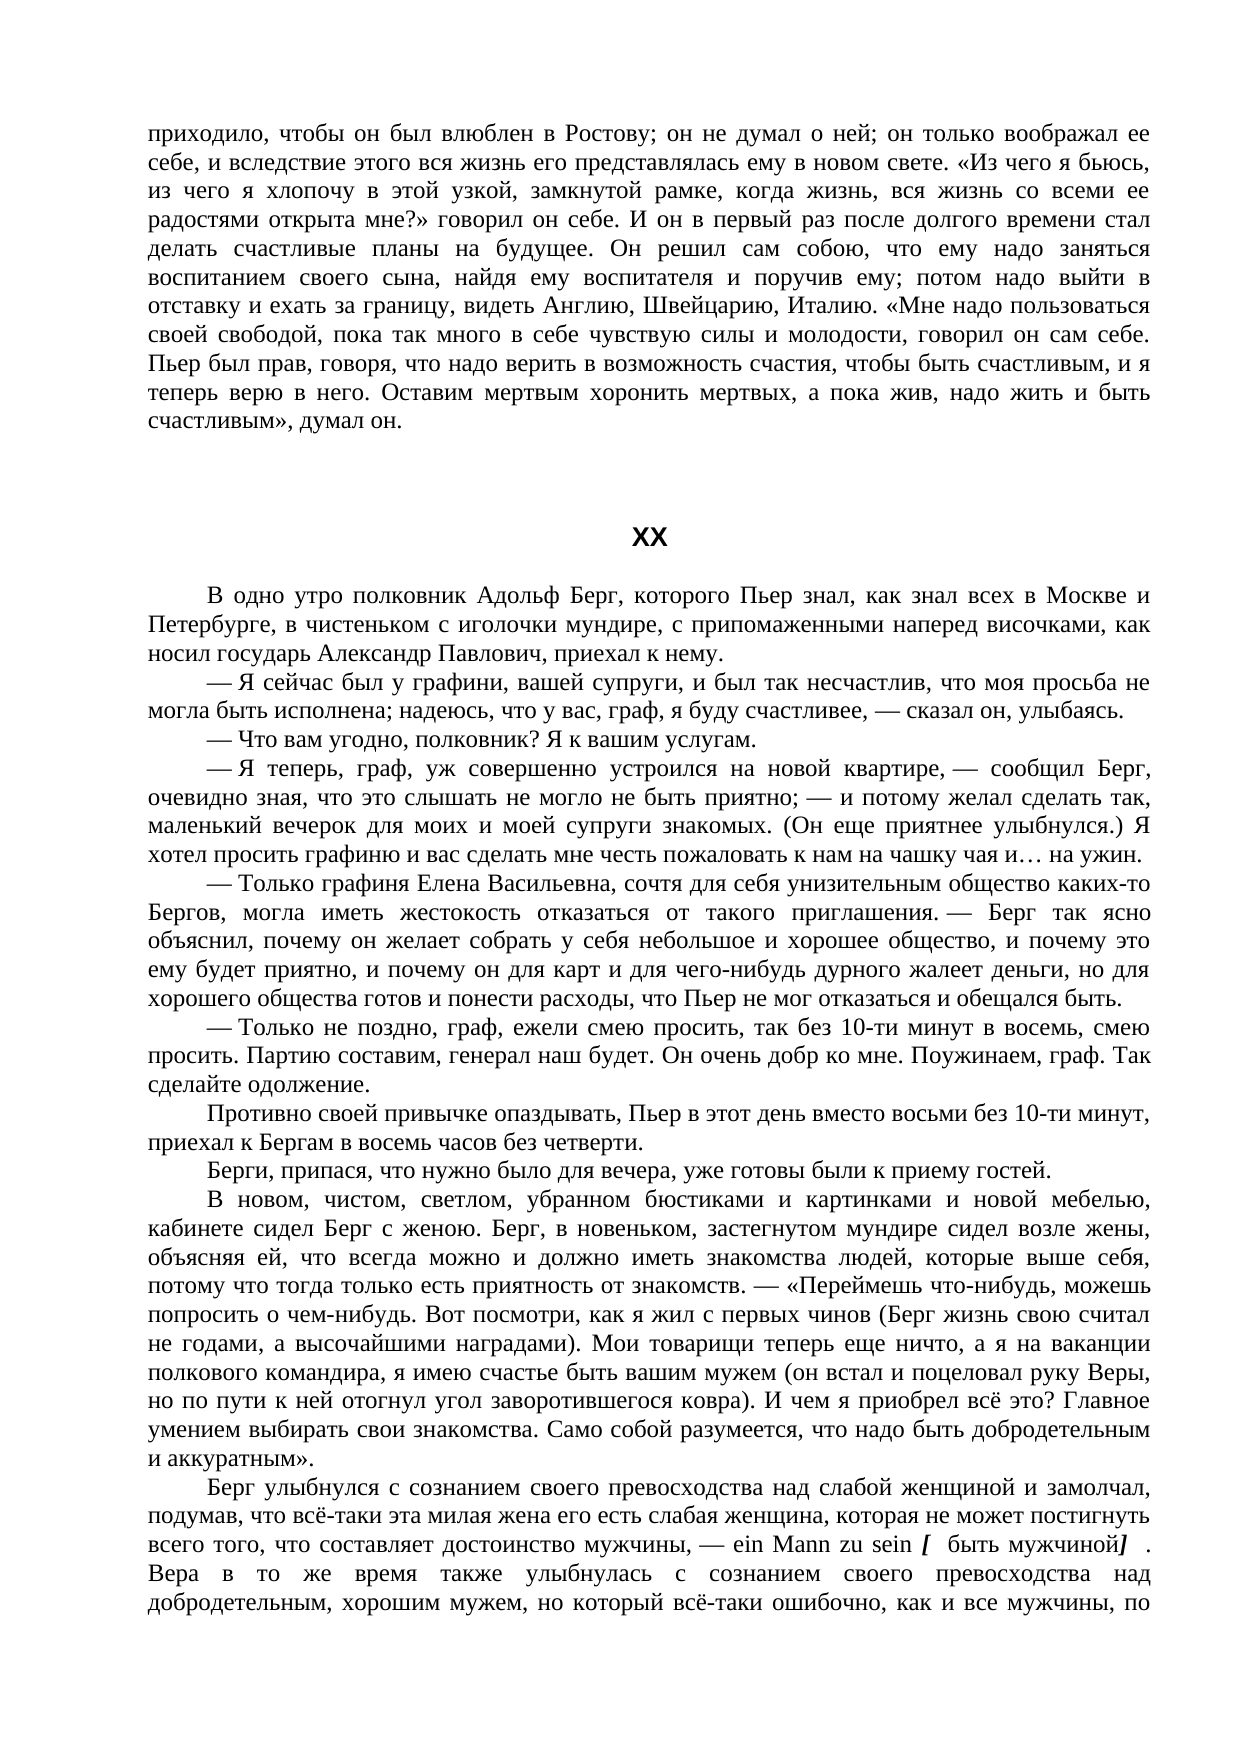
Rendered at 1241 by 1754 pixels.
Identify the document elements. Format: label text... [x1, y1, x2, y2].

subtitle XX [148, 521, 1152, 552]
text В одно утро полковник Адольф Берг, которого Пьер знал, как знал всех в Москве и Петербурге, в чистеньком с иголочки мундире, с припомаженными наперед височками, как носил государь Александр Павлович, приехал к нему. [148, 581, 1152, 667]
text В новом, чистом, светлом, убранном бюстиками и картинками и новой мебелью, кабинете сидел Берг с женою. Берг, в новеньком, застегнутом мундире сидел возле жены, объясняя ей, что всегда можно и должно иметь знакомства людей, которые выше себя, потому что тогда только есть приятность от знакомств. — «Переймешь что-нибудь, можешь попросить о чем-нибудь. Вот посмотри, как я жил с первых чинов (Берг жизнь свою считал не годами, а высочайшими наградами). Мои товарищи теперь еще ничто, а я на ваканции полкового командира, я имею счастье быть вашим мужем (он встал и поцеловал руку Веры, но по пути к ней отогнул угол заворотившегося ковра). И чем я приобрел всё это? Главное умением выбирать свои знакомства. Само собой разумеется, что надо быть добродетельным и аккуратным». [148, 1184, 1152, 1472]
text — Что вам угодно, полковник? Я к вашим услугам. [148, 724, 1152, 753]
text Противно своей привычке опаздывать, Пьер в этот день вместо восьми без 10-ти минут, приехал к Бергам в восемь часов без четверти. [148, 1098, 1152, 1156]
text — Только графиня Елена Васильевна, сочтя для себя унизительным общество каких-то Бергов, могла иметь жестокость отказаться от такого приглашения. — Берг так ясно объяснил, почему он желает собрать у себя небольшое и хорошее общество, и почему это ему будет приятно, и почему он для карт и для чего-нибудь дурного жалеет деньги, но для хорошего общества готов и понести расходы, что Пьер не мог отказаться и обещался быть. [148, 868, 1152, 1012]
text Берг улыбнулся с сознанием своего превосходства над слабой женщиной и замолчал, подумав, что всё-таки эта милая жена его есть слабая женщина, которая не может постигнуть всего того, что составляет достоинство мужчины, — ein Mann zu sein [ быть мужчиной] . Вера в то же время также улыбнулась с сознанием своего превосходства над добродетельным, хорошим мужем, но который всё-таки ошибочно, как и все мужчины, по [148, 1472, 1152, 1616]
text Берги, припася, что нужно было для вечера, уже готовы были к приему гостей. [148, 1156, 1152, 1184]
text — Только не поздно, граф, ежели смею просить, так без 10-ти минут в восемь, смею просить. Партию составим, генерал наш будет. Он очень добр ко мне. Поужинаем, граф. Так сделайте одолжение. [148, 1012, 1152, 1098]
text — Я сейчас был у графини, вашей супруги, и был так несчастлив, что моя просьба не могла быть исполнена; надеюсь, что у вас, граф, я буду счастливее, — сказал он, улыбаясь. [148, 667, 1152, 724]
text — Я теперь, граф, уж совершенно устроился на новой квартире, — сообщил Берг, очевидно зная, что это слышать не могло не быть приятно; — и потому желал сделать так, маленький вечерок для моих и моей супруги знакомых. (Он еще приятнее улыбнулся.) Я хотел просить графиню и вас сделать мне честь пожаловать к нам на чашку чая и… на ужин. [148, 753, 1152, 868]
text приходило, чтобы он был влюблен в Ростову; он не думал о ней; он только воображал ее себе, и вследствие этого вся жизнь его представлялась ему в новом свете. «Из чего я бьюсь, из чего я хлопочу в этой узкой, замкнутой рамке, когда жизнь, вся жизнь со всеми ее радостями открыта мне?» говорил он себе. И он в первый раз после долгого времени стал делать счастливые планы на будущее. Он решил сам собою, что ему надо заняться воспитанием своего сына, найдя ему воспитателя и поручив ему; потом надо выйти в отставку и ехать за границу, видеть Англию, Швейцарию, Италию. «Мне надо пользоваться своей свободой, пока так много в себе чувствую силы и молодости, говорил он сам себе. Пьер был прав, говоря, что надо верить в возможность счастия, чтобы быть счастливым, и я теперь верю в него. Оставим мертвым хоронить мертвых, а пока жив, надо жить и быть счастливым», думал он. [148, 118, 1152, 434]
